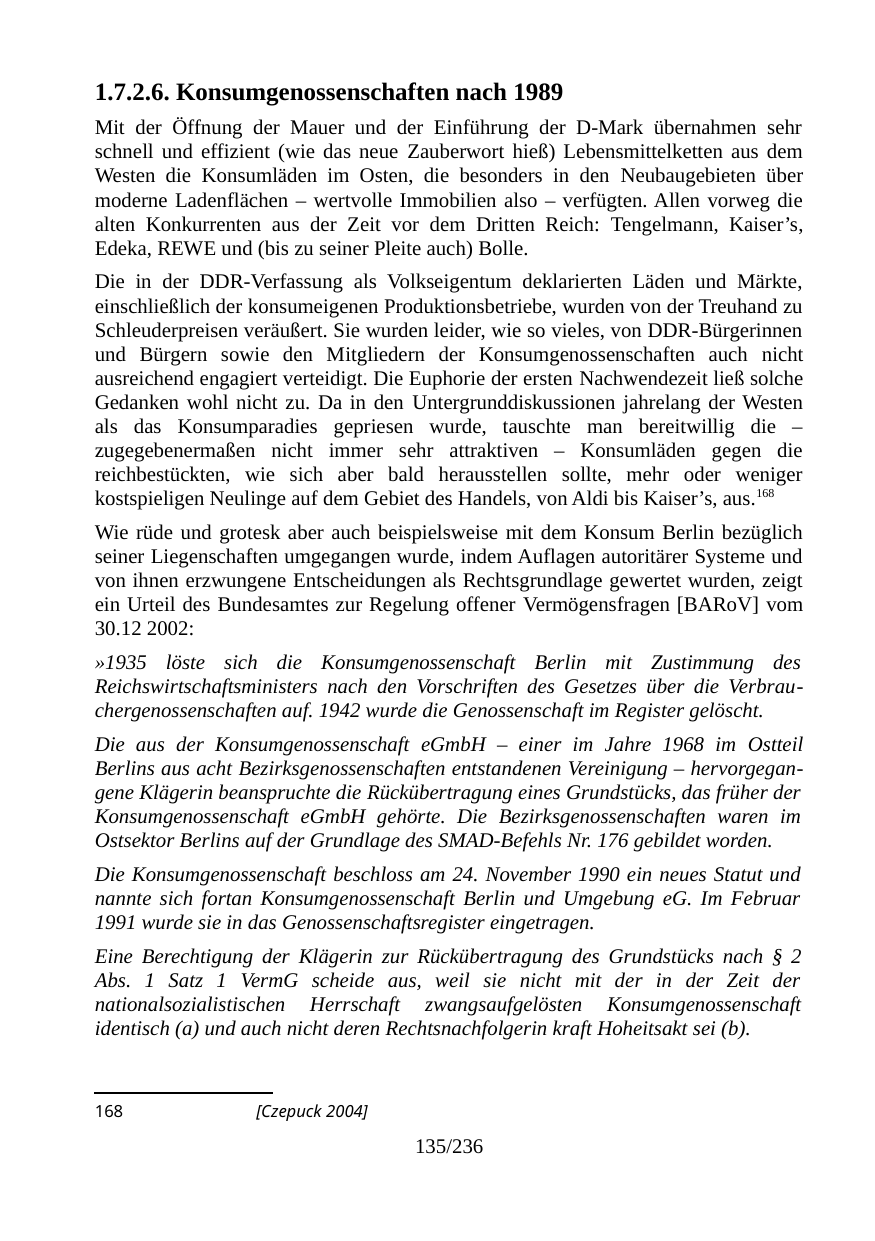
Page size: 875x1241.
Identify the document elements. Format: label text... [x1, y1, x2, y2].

text »1935 löste sich die Konsumgenossenschaft Berlin mit Zustimmung des Reichswirtschaftsministers nach den Vorschriften des Gesetzes über die Verbrau­chergenossenschaften auf. 1942 wurde die Genossenschaft im Register gelöscht. [94, 650, 803, 722]
text Eine Berechtigung der Klägerin zur Rückübertragung des Grundstücks nach § 2 Abs. 1 Satz 1 VermG scheide aus, weil sie nicht mit der in der Zeit der nationalsozialistischen Herrschaft zwangsaufgelösten Konsumgenossenschaft identisch (a) und auch nicht deren Rechtsnachfolgerin kraft Hoheitsakt sei (b). [94, 944, 803, 1040]
text [Czepuck 2004] [94, 1099, 803, 1122]
text Die Konsumgenossenschaft beschloss am 24. November 1990 ein neues Statut und nannte sich fortan Konsumgenossenschaft Berlin und Umgebung eG. Im Februar 1991 wurde sie in das Genossenschaftsregister eingetragen. [94, 862, 803, 934]
text 1.7.2.6. Konsumgenossenschaften nach 1989 [94, 77, 803, 106]
text Die in der DDR-Verfassung als Volkseigentum deklarierten Läden und Märkte, einschließlich der konsumeigenen Produktionsbetriebe, wurden von der Treuhand zu Schleuderpreisen veräußert. Sie wurden leider, wie so vieles, von DDR-Bürgerinnen und Bürgern sowie den Mitgliedern der Konsumgenossenschaften auch nicht ausreichend engagiert verteidigt. Die Euphorie der ersten Nachwendezeit ließ solche Gedanken wohl nicht zu. Da in den Untergrunddiskussionen jahrelang der Westen als das Konsumparadies gepriesen wurde, tauschte man bereitwillig die – zugegebenermaßen nicht immer sehr attraktiven – Konsumläden gegen die reichbestückten, wie sich aber bald herausstellen sollte, mehr oder weniger kostspieligen Neulinge auf dem Gebiet des Handels, von Aldi bis Kaiser’s, aus. [94, 269, 803, 510]
text Mit der Öffnung der Mauer und der Einführung der D-Mark übernahmen sehr schnell und effizient (wie das neue Zauberwort hieß) Lebensmittelketten aus dem Westen die Konsumläden im Osten, die besonders in den Neubaugebieten über moderne Ladenflächen – wertvolle Immobilien also – verfügten. Allen vorweg die alten Konkurrenten aus der Zeit vor dem Dritten Reich: Tengelmann, Kaiser’s, Edeka, REWE und (bis zu seiner Pleite auch) Bolle. [94, 115, 803, 260]
text Wie rüde und grotesk aber auch beispielsweise mit dem Konsum Berlin bezüglich seiner Liegenschaften umgegangen wurde, indem Auflagen autoritärer Systeme und von ihnen erzwungene Entscheidungen als Rechtsgrundlage gewertet wurden, zeigt ein Urteil des Bundesamtes zur Regelung offener Vermögensfragen [BARoV] vom 30.12 2002: [94, 520, 803, 640]
text Die aus der Konsumgenossenschaft eGmbH – einer im Jahre 1968 im Ostteil Berlins aus acht Bezirksgenossenschaften entstandenen Vereinigung – hervorgegan­gene Klägerin beanspruchte die Rückübertragung eines Grundstücks, das früher der Konsumgenossenschaft eGmbH gehörte. Die Bezirksgenossenschaften waren im Ostsektor Berlins auf der Grundlage des SMAD-Befehls Nr. 176 gebildet worden. [94, 732, 803, 852]
